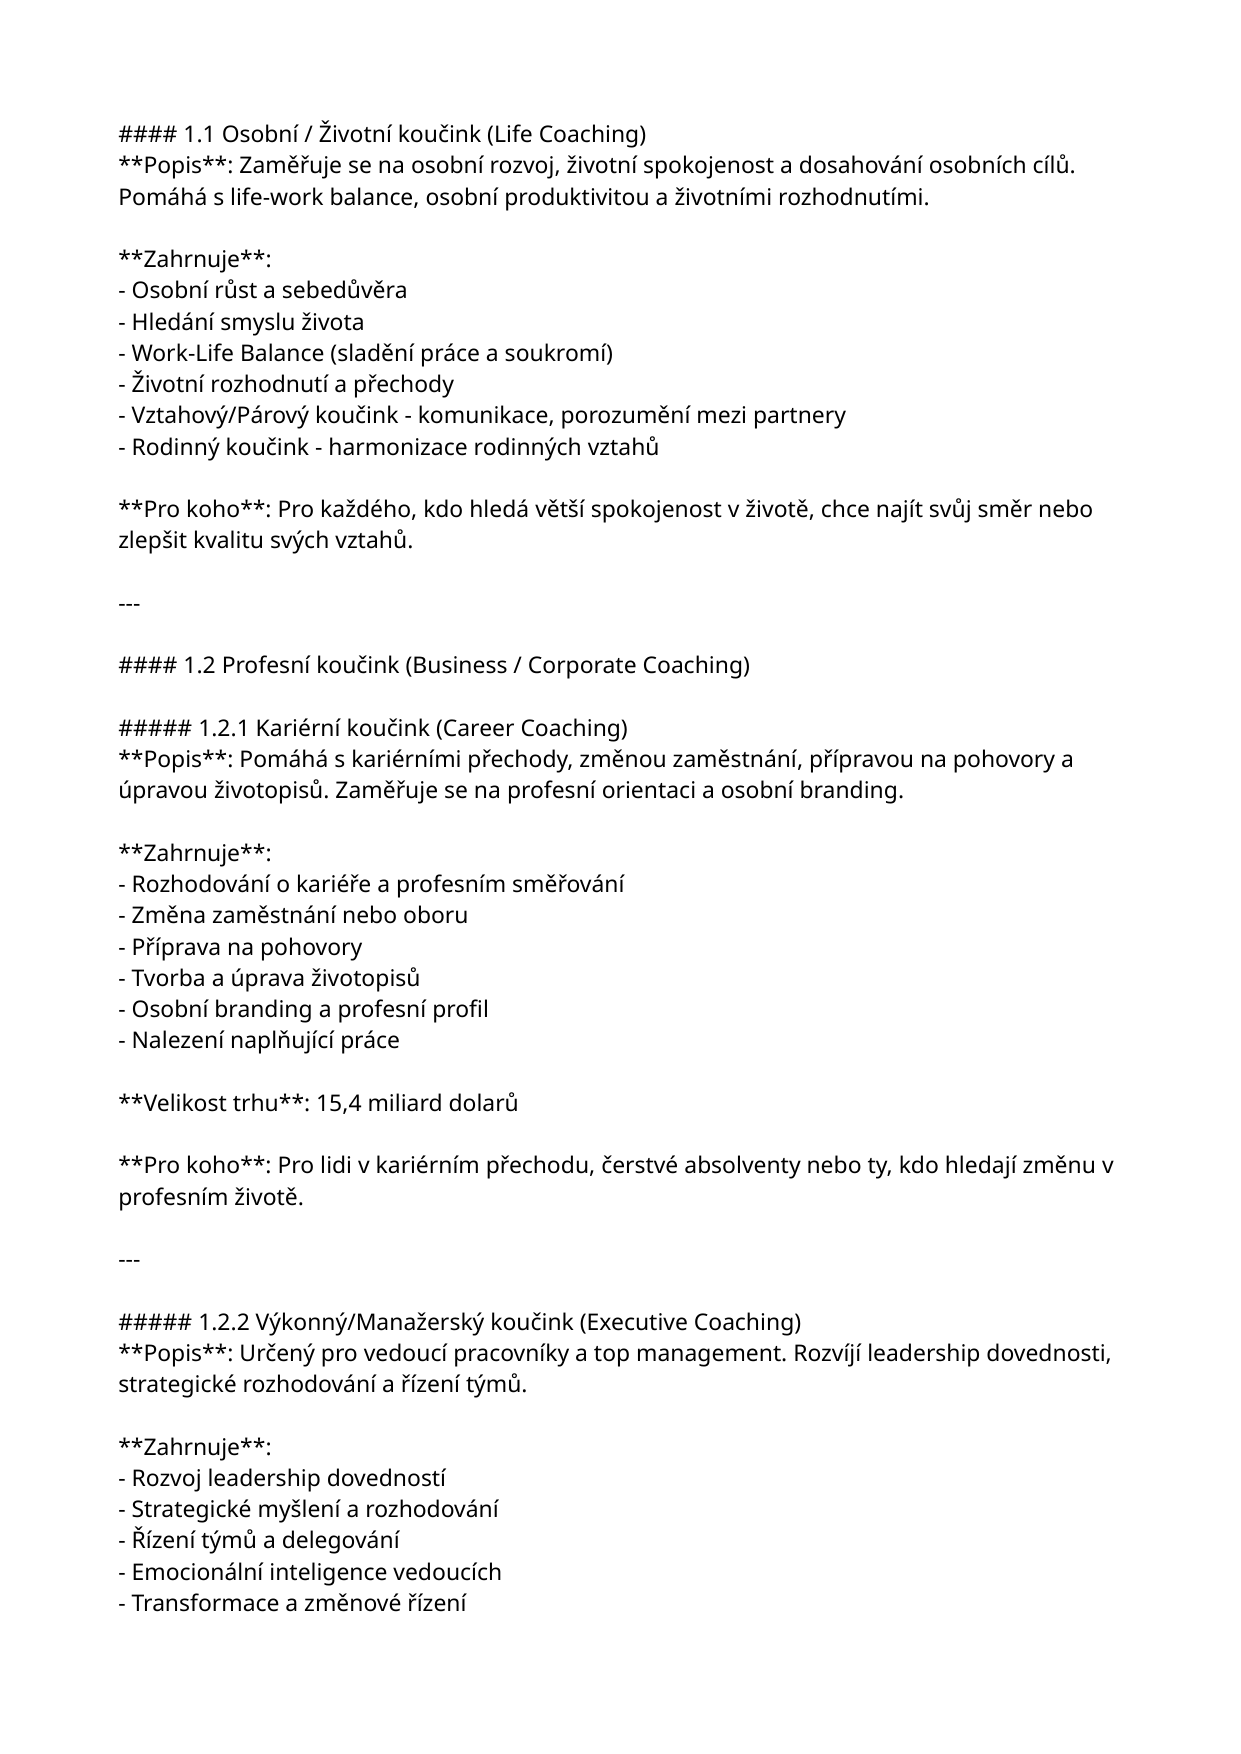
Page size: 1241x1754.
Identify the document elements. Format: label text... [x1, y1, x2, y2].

text - Osobní branding a profesní profil [118, 993, 1122, 1024]
text - Transformace a změnové řízení [118, 1587, 1122, 1618]
text - Rozhodování o kariéře a profesním směřování [118, 868, 1122, 899]
text - Tvorba a úprava životopisů [118, 962, 1122, 993]
text **Pro koho**: Pro každého, kdo hledá větší spokojenost v životě, chce najít svůj směr nebo zlepšit kvalitu svých vztahů. [118, 493, 1122, 556]
text **Pro koho**: Pro lidi v kariérním přechodu, čerstvé absolventy nebo ty, kdo hledají změnu v profesním životě. [118, 1149, 1122, 1212]
text - Emocionální inteligence vedoucích [118, 1556, 1122, 1587]
text - Rozvoj leadership dovedností [118, 1462, 1122, 1493]
text - Řízení týmů a delegování [118, 1524, 1122, 1556]
text - Osobní růst a sebedůvěra [118, 274, 1122, 306]
text - Work-Life Balance (sladění práce a soukromí) [118, 337, 1122, 368]
text --- [118, 1243, 1122, 1274]
text ##### 1.2.1 Kariérní koučink (Career Coaching) [118, 712, 1122, 743]
text **Popis**: Určený pro vedoucí pracovníky a top management. Rozvíjí leadership dovednosti, strategické rozhodování a řízení týmů. [118, 1337, 1122, 1399]
text - Životní rozhodnutí a přechody [118, 368, 1122, 399]
text **Zahrnuje**: [118, 243, 1122, 274]
text **Velikost trhu**: 15,4 miliard dolarů [118, 1087, 1122, 1118]
text #### 1.2 Profesní koučink (Business / Corporate Coaching) [118, 649, 1122, 681]
text **Zahrnuje**: [118, 837, 1122, 868]
text **Popis**: Zaměřuje se na osobní rozvoj, životní spokojenost a dosahování osobních cílů. Pomáhá s life-work balance, osobní produktivitou a životními rozhodnutími. [118, 149, 1122, 212]
text - Rodinný koučink - harmonizace rodinných vztahů [118, 431, 1122, 462]
text **Zahrnuje**: [118, 1431, 1122, 1462]
text - Změna zaměstnání nebo oboru [118, 899, 1122, 931]
text - Nalezení naplňující práce [118, 1024, 1122, 1056]
text --- [118, 587, 1122, 618]
text - Hledání smyslu života [118, 306, 1122, 337]
text - Příprava na pohovory [118, 931, 1122, 962]
text **Popis**: Pomáhá s kariérními přechody, změnou zaměstnání, přípravou na pohovory a úpravou životopisů. Zaměřuje se na profesní orientaci a osobní branding. [118, 743, 1122, 806]
text ##### 1.2.2 Výkonný/Manažerský koučink (Executive Coaching) [118, 1306, 1122, 1337]
text - Strategické myšlení a rozhodování [118, 1493, 1122, 1524]
text - Vztahový/Párový koučink - komunikace, porozumění mezi partnery [118, 399, 1122, 431]
text #### 1.1 Osobní / Životní koučink (Life Coaching) [118, 118, 1122, 149]
